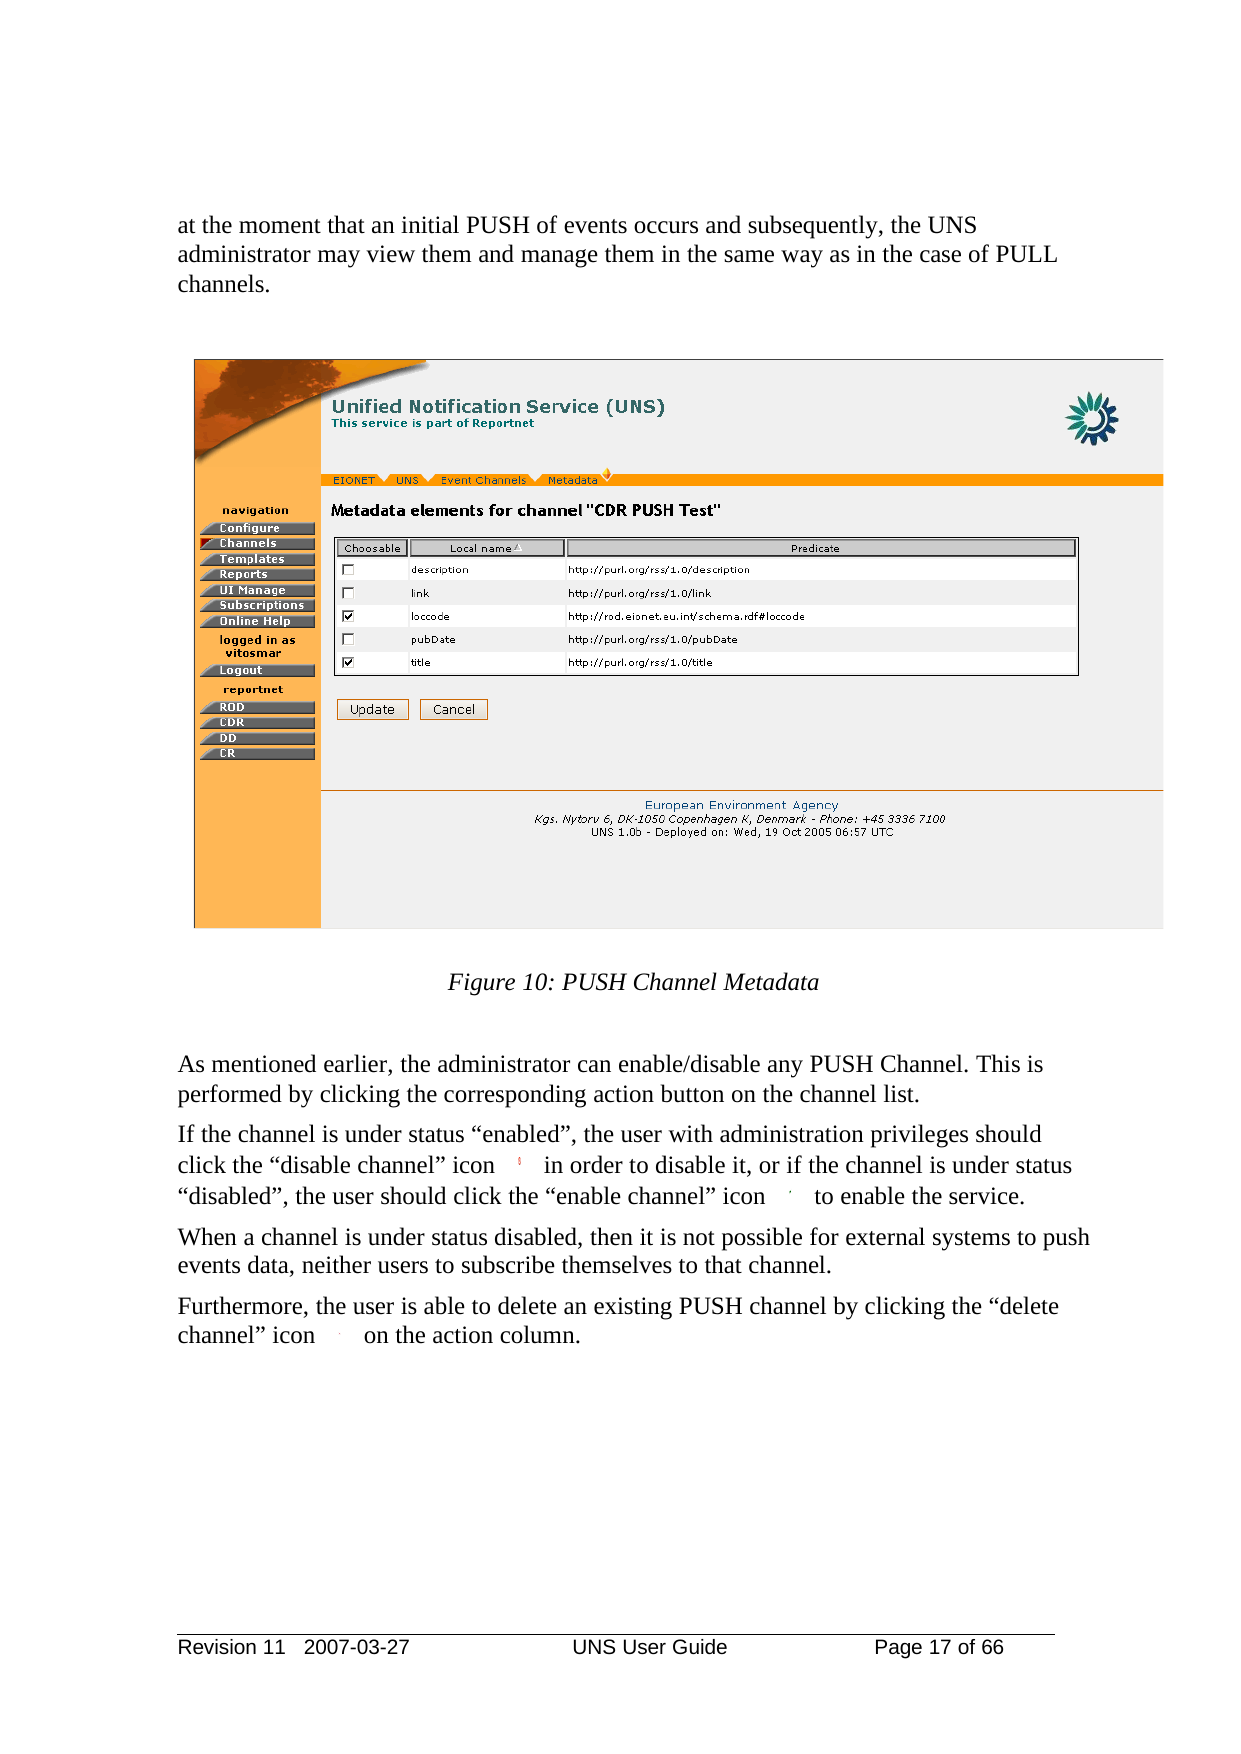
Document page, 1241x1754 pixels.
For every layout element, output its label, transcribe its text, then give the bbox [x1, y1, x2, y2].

text at the moment that an initial PUSH of events occurs and subsequently, the UNS administrator may view them and manage them in the same way as in the case of PULL channels. [177, 210, 1092, 297]
picture [193, 359, 1164, 929]
text Furthermore, the user is able to delete an existing PUSH channel by clicking the “delete channel” icon on the action column. [177, 1291, 1092, 1349]
text As mentioned earlier, the administrator can enable/disable any PUSH Channel. This is performed by clicking the corresponding action button on the channel list. [177, 1049, 1092, 1107]
text When a channel is under status disabled, then it is not possible for external systems to push events data, neither users to subscribe themselves to that channel. [177, 1221, 1092, 1279]
text Figure 10: PUSH Channel Metadata [177, 967, 1092, 996]
text If the channel is under status “enabled”, the user with administration privileges should click the “disable channel” icon in order to disable it, or if the channel is under status “disabled”, the user should click the “enable channel” icon to enable the service. [177, 1119, 1092, 1209]
